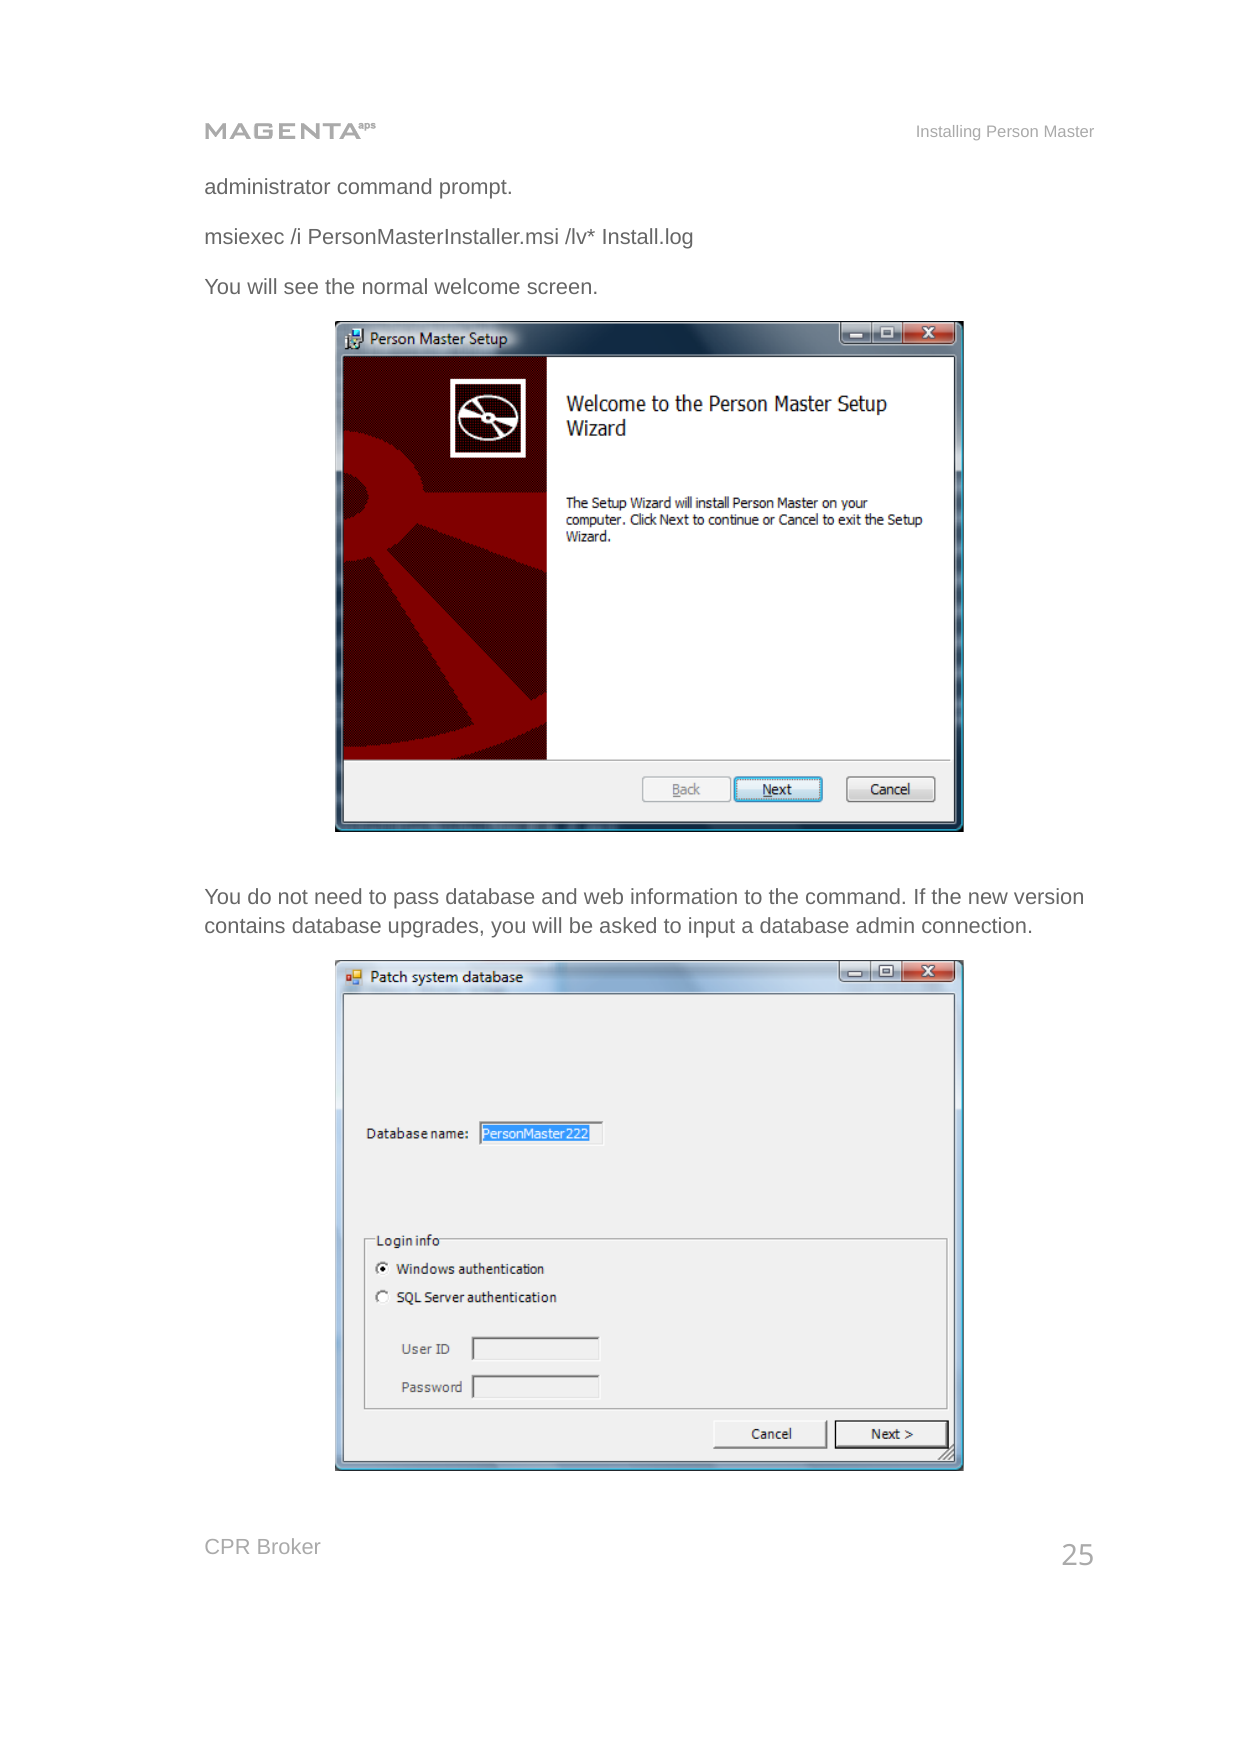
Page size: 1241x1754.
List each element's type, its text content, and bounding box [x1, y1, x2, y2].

text administrator command prompt. [204, 171, 1094, 201]
picture [335, 960, 964, 1471]
picture [335, 321, 964, 832]
text msiexec /i PersonMasterInstaller.msi /lv* Install.log [204, 221, 1094, 251]
text You do not need to pass database and web information to the command. If the new version contains database upgrades, you will be asked to input a database admin connection. [204, 881, 1094, 940]
text You will see the normal welcome screen. [204, 271, 1094, 301]
